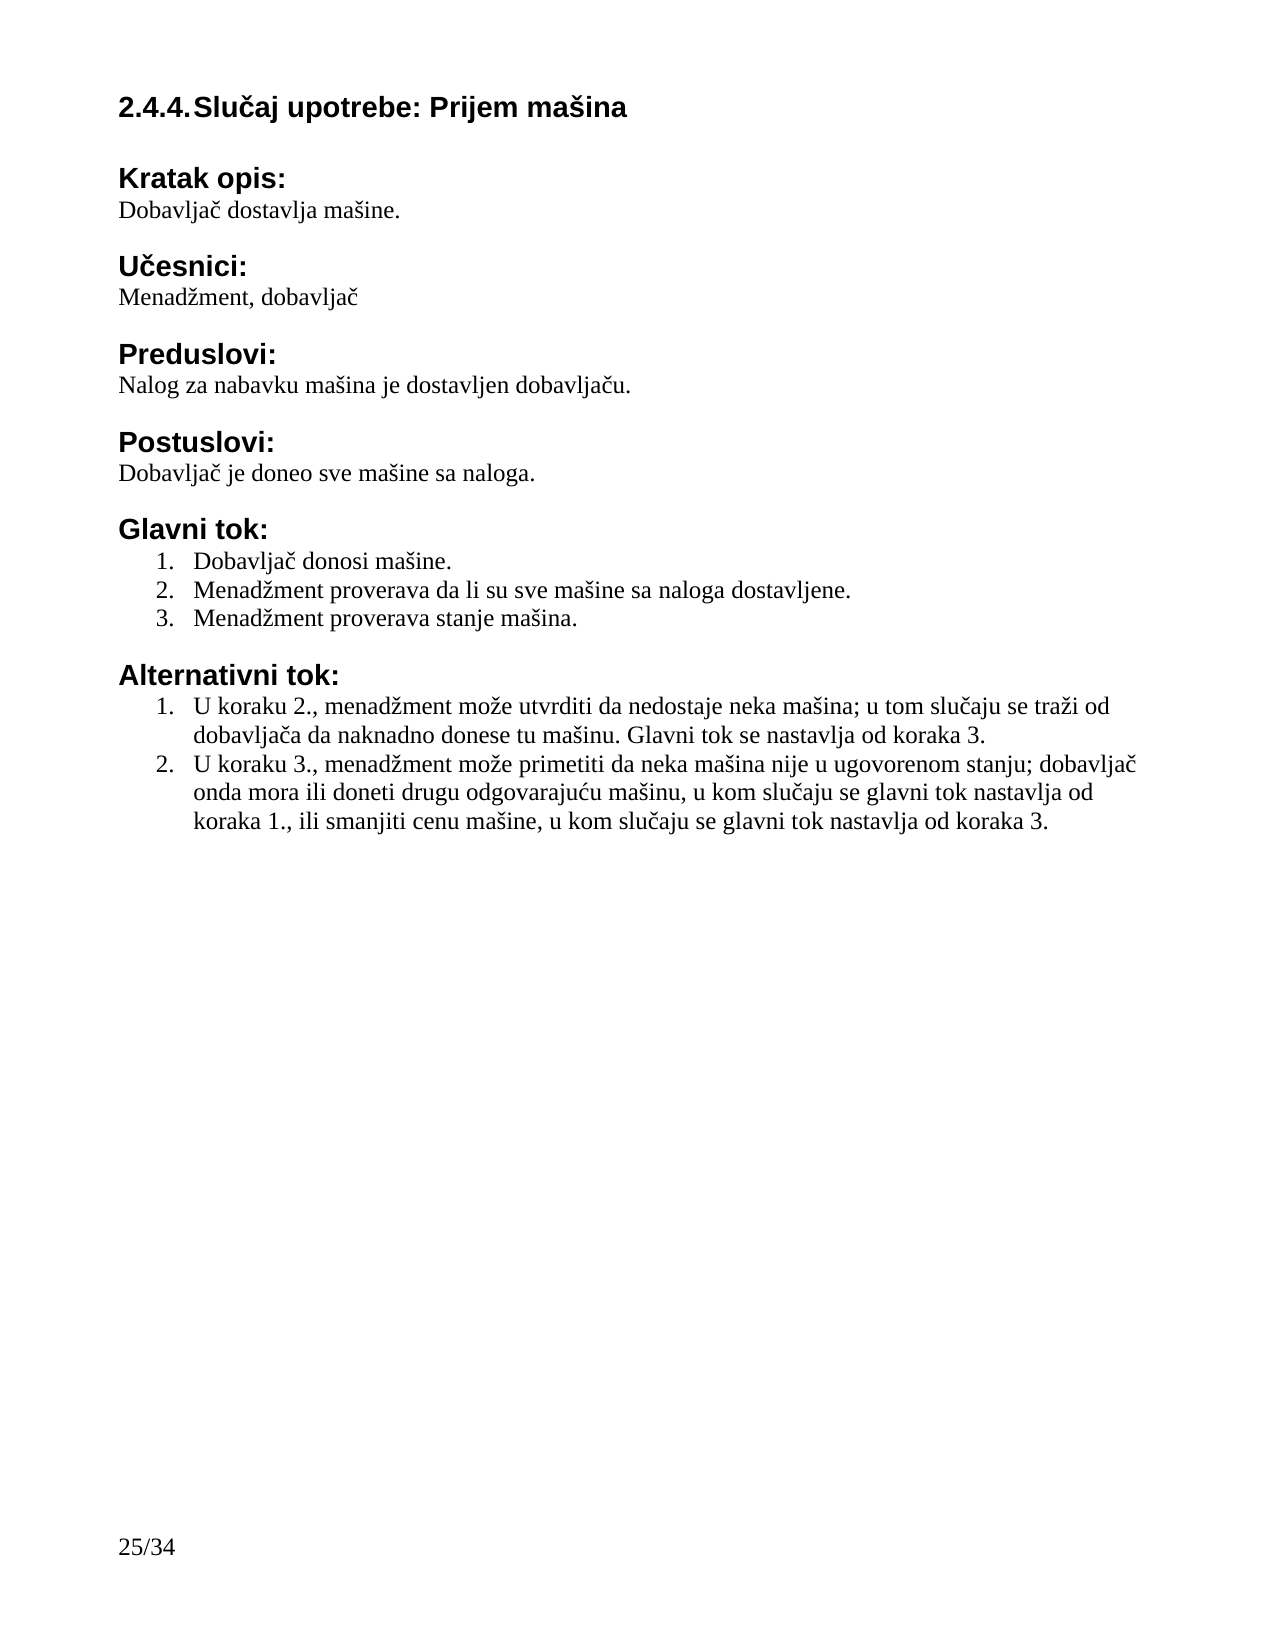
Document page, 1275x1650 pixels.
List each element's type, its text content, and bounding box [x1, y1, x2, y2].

subtitle Alternativni tok: [118, 658, 1157, 691]
subtitle Postuslovi: [118, 424, 1157, 458]
text Menadžment, dobavljač [118, 282, 1157, 311]
list U koraku 3., menadžment može primetiti da neka mašina nije u ugovorenom stanju; dobavljač onda mora ili doneti drugu odgovarajuću mašinu, u kom slučaju se glavni tok nastavlja od koraka 1., ili smanjiti cenu mašine, u kom slučaju se glavni tok nastavlja od koraka 3. [156, 749, 1157, 835]
text Dobavljač dostavlja mašine. [118, 195, 1157, 223]
text Dobavljač je doneo sve mašine sa naloga. [118, 458, 1157, 487]
subtitle Učesnici: [118, 249, 1157, 282]
text Nalog za nabavku mašina je dostavljen dobavljaču. [118, 370, 1157, 399]
list U koraku 2., menadžment može utvrditi da nedostaje neka mašina; u tom slučaju se traži od dobavljača da naknadno donese tu mašinu. Glavni tok se nastavlja od koraka 3. [156, 691, 1157, 749]
subtitle Kratak opis: [118, 161, 1157, 195]
list Menadžment proverava stanje mašina. [156, 603, 1157, 632]
subtitle Preduslovi: [118, 337, 1157, 370]
list Dobavljač donosi mašine. [156, 546, 1157, 575]
subtitle Slučaj upotrebe: Prijem mašina [118, 89, 1157, 123]
subtitle Glavni tok: [118, 512, 1157, 546]
list Menadžment proverava da li su sve mašine sa naloga dostavljene. [156, 575, 1157, 603]
